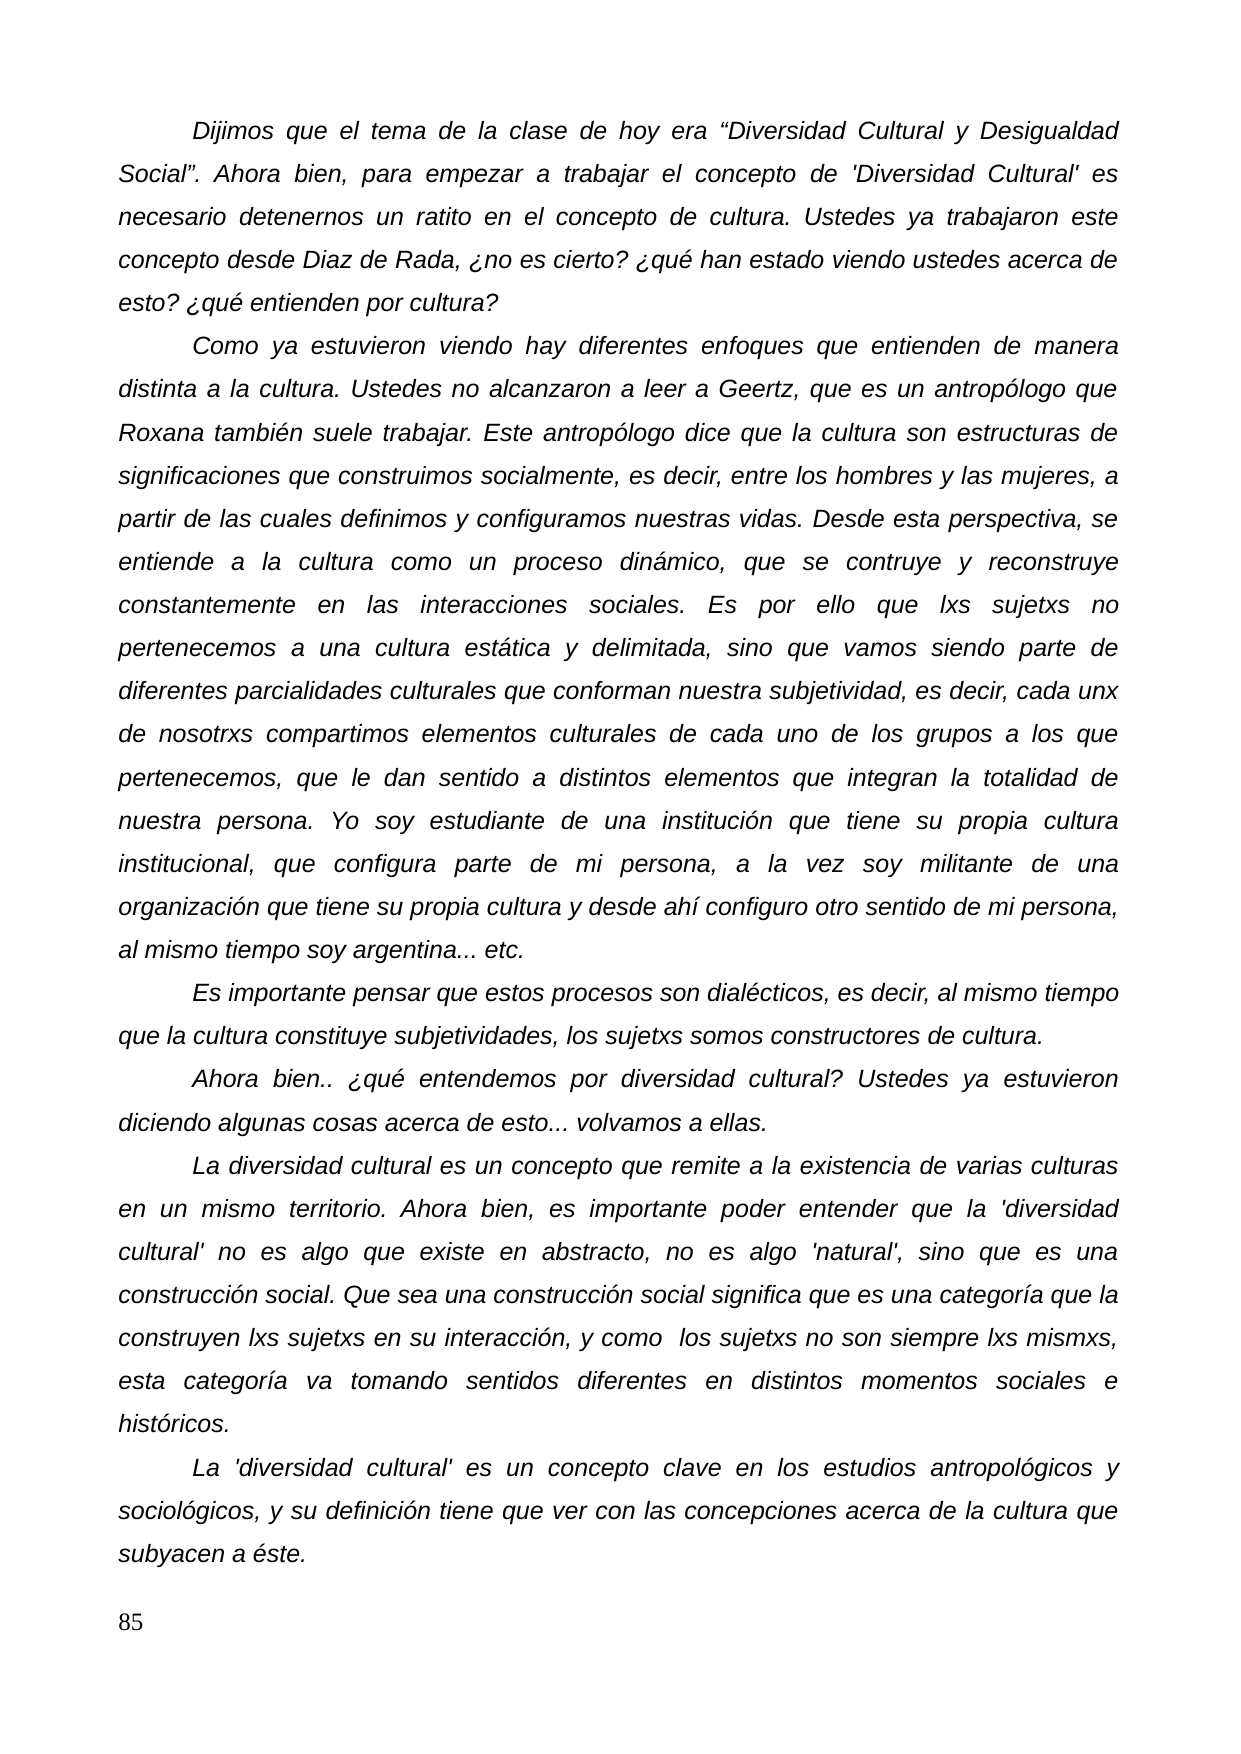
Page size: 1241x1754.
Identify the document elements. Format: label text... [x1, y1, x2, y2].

text Ahora bien.. ¿qué entendemos por diversidad cultural? Ustedes ya estuvieron diciendo algunas cosas acerca de esto... volvamos a ellas. [118, 1064, 1123, 1136]
text La diversidad cultural es un concepto que remite a la existencia de varias culturas en un mismo territorio. Ahora bien, es importante poder entender que la 'diversidad cultural' no es algo que existe en abstracto, no es algo 'natural', sino que es una construcción social. Que sea una construcción social significa que es una categoría que la construyen lxs sujetxs en su interacción, y como los sujetxs no son siempre lxs mismxs, esta categoría va tomando sentidos diferentes en distintos momentos sociales e históricos. [118, 1151, 1123, 1438]
text Dijimos que el tema de la clase de hoy era “Diversidad Cultural y Desigualdad Social”. Ahora bien, para empezar a trabajar el concepto de 'Diversidad Cultural' es necesario detenernos un ratito en el concepto de cultura. Ustedes ya trabajaron este concepto desde Diaz de Rada, ¿no es cierto? ¿qué han estado viendo ustedes acerca de esto? ¿qué entienden por cultura? [118, 116, 1123, 317]
text Es importante pensar que estos procesos son dialécticos, es decir, al mismo tiempo que la cultura constituye subjetividades, los sujetxs somos constructores de cultura. [118, 978, 1123, 1050]
text Como ya estuvieron viendo hay diferentes enfoques que entienden de manera distinta a la cultura. Ustedes no alcanzaron a leer a Geertz, que es un antropólogo que Roxana también suele trabajar. Este antropólogo dice que la cultura son estructuras de significaciones que construimos socialmente, es decir, entre los hombres y las mujeres, a partir de las cuales definimos y configuramos nuestras vidas. Desde esta perspectiva, se entiende a la cultura como un proceso dinámico, que se contruye y reconstruye constantemente en las interacciones sociales. Es por ello que lxs sujetxs no pertenecemos a una cultura estática y delimitada, sino que vamos siendo parte de diferentes parcialidades culturales que conforman nuestra subjetividad, es decir, cada unx de nosotrxs compartimos elementos culturales de cada uno de los grupos a los que pertenecemos, que le dan sentido a distintos elementos que integran la totalidad de nuestra persona. Yo soy estudiante de una institución que tiene su propia cultura institucional, que configura parte de mi persona, a la vez soy militante de una organización que tiene su propia cultura y desde ahí configuro otro sentido de mi persona, al mismo tiempo soy argentina... etc. [118, 331, 1123, 964]
text La 'diversidad cultural' es un concepto clave en los estudios antropológicos y sociológicos, y su definición tiene que ver con las concepciones acerca de la cultura que subyacen a éste. [118, 1452, 1123, 1567]
